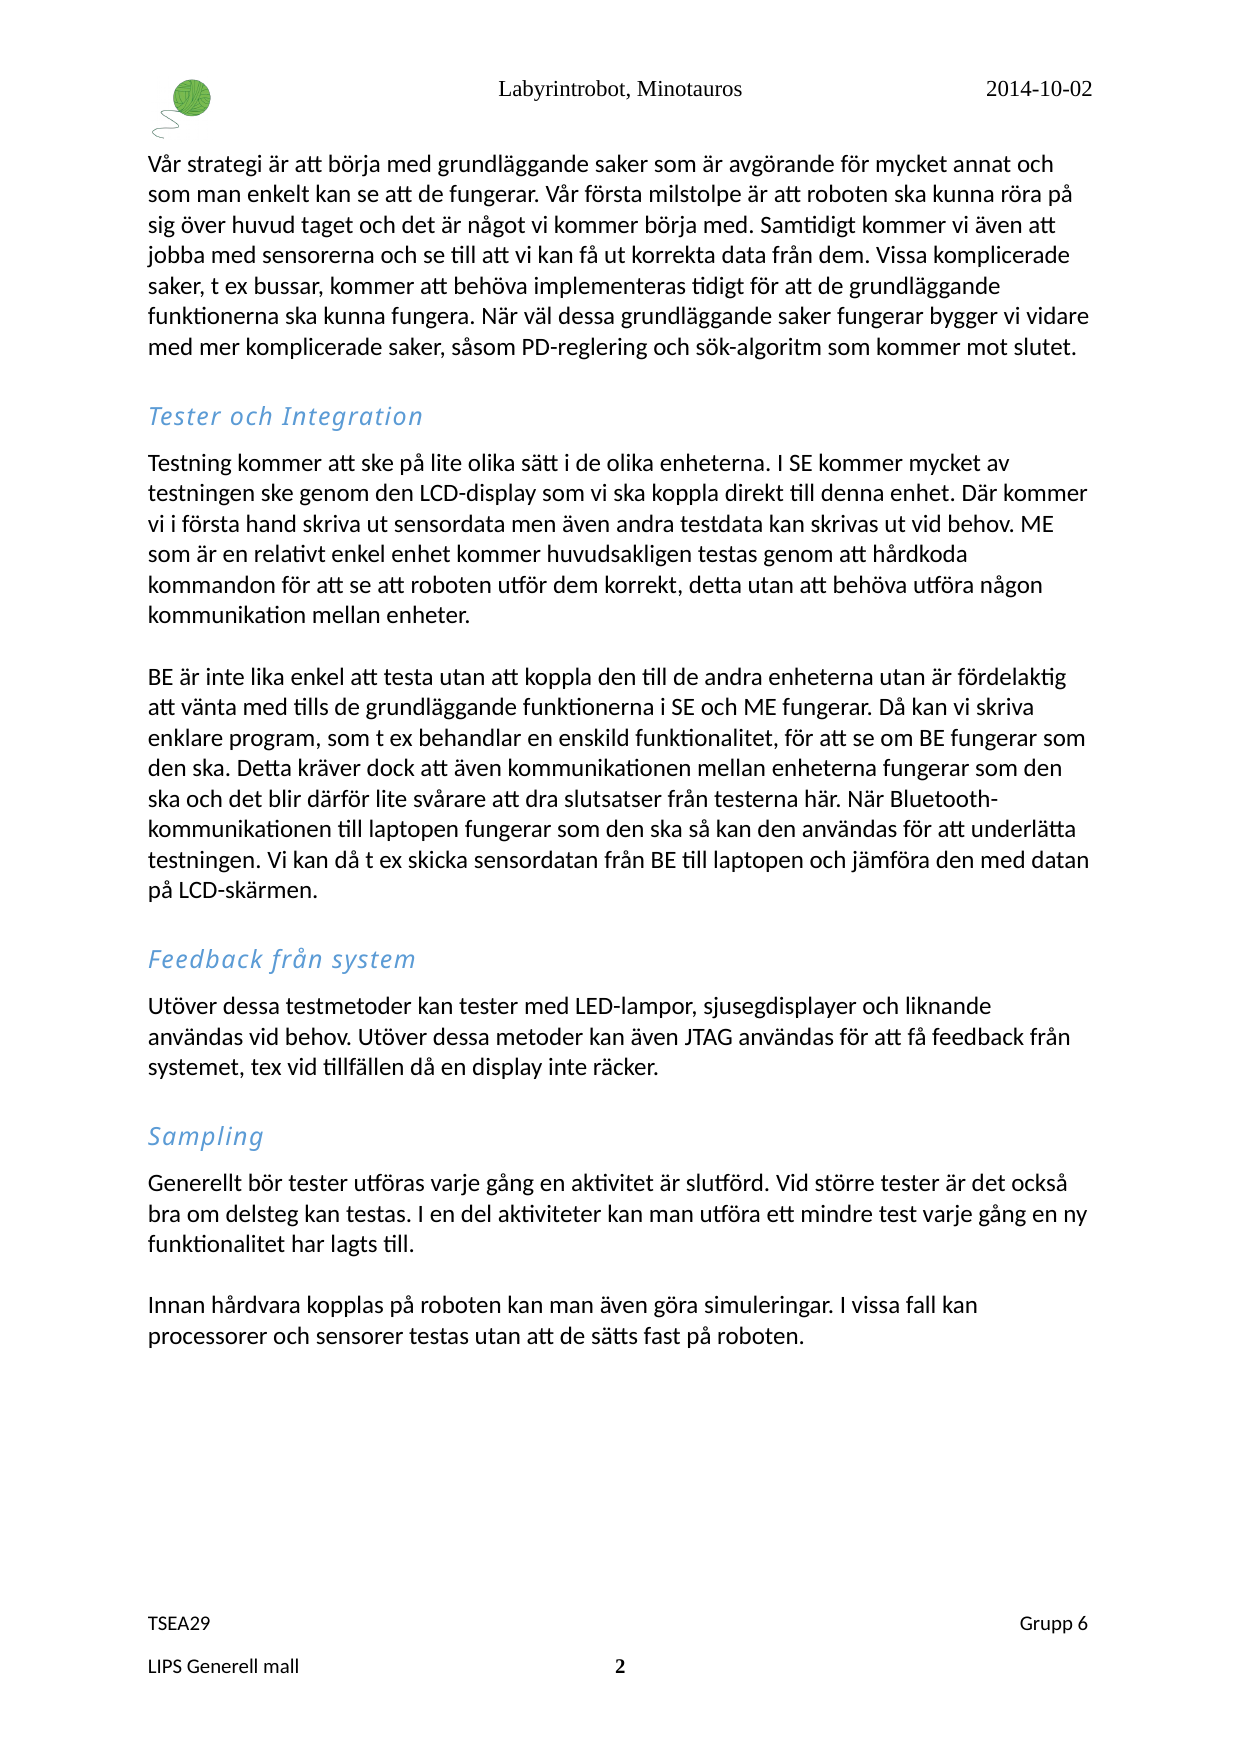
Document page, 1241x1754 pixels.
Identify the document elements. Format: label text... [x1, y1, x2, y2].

picture [150, 76, 214, 141]
subtitle Sampling [148, 1119, 1092, 1153]
text Utöver dessa testmetoder kan tester med LED-lampor, sjusegdisplayer och liknande användas vid behov. Utöver dessa metoder kan även JTAG användas för att få feedback från systemet, tex vid tillfällen då en display inte räcker. [148, 990, 1092, 1082]
subtitle Feedback från system [148, 942, 1092, 976]
subtitle Tester och Integration [148, 398, 1092, 432]
text Generellt bör tester utföras varje gång en aktivitet är slutförd. Vid större tester är det också bra om delsteg kan testas. I en del aktiviteter kan man utföra ett mindre test varje gång en ny funktionalitet har lagts till. [148, 1168, 1092, 1259]
text BE är inte lika enkel att testa utan att koppla den till de andra enheterna utan är fördelaktig att vänta med tills de grundläggande funktionerna i SE och ME fungerar. Då kan vi skriva enklare program, som t ex behandlar en enskild funktionalitet, för att se om BE fungerar som den ska. Detta kräver dock att även kommunikationen mellan enheterna fungerar som den ska och det blir därför lite svårare att dra slutsatser från testerna här. När Bluetooth-kommunikationen till laptopen fungerar som den ska så kan den användas för att underlätta testningen. Vi kan då t ex skicka sensordatan från BE till laptopen och jämföra den med datan på LCD-skärmen. [148, 661, 1092, 905]
text Vår strategi är att börja med grundläggande saker som är avgörande för mycket annat och som man enkelt kan se att de fungerar. Vår första milstolpe är att roboten ska kunna röra på sig över huvud taget och det är något vi kommer börja med. Samtidigt kommer vi även att jobba med sensorerna och se till att vi kan få ut korrekta data från dem. Vissa komplicerade saker, t ex bussar, kommer att behöva implementeras tidigt för att de grundläggande funktionerna ska kunna fungera. När väl dessa grundläggande saker fungerar bygger vi vidare med mer komplicerade saker, såsom PD-reglering och sök-algoritm som kommer mot slutet. [148, 148, 1092, 361]
text Innan hårdvara kopplas på roboten kan man även göra simuleringar. I vissa fall kan processorer och sensorer testas utan att de sätts fast på roboten. [148, 1290, 1092, 1351]
text Testning kommer att ske på lite olika sätt i de olika enheterna. I SE kommer mycket av testningen ske genom den LCD-display som vi ska koppla direkt till denna enhet. Där kommer vi i första hand skriva ut sensordata men även andra testdata kan skrivas ut vid behov. ME som är en relativt enkel enhet kommer huvudsakligen testas genom att hårdkoda kommandon för att se att roboten utför dem korrekt, detta utan att behöva utföra någon kommunikation mellan enheter. [148, 447, 1092, 630]
